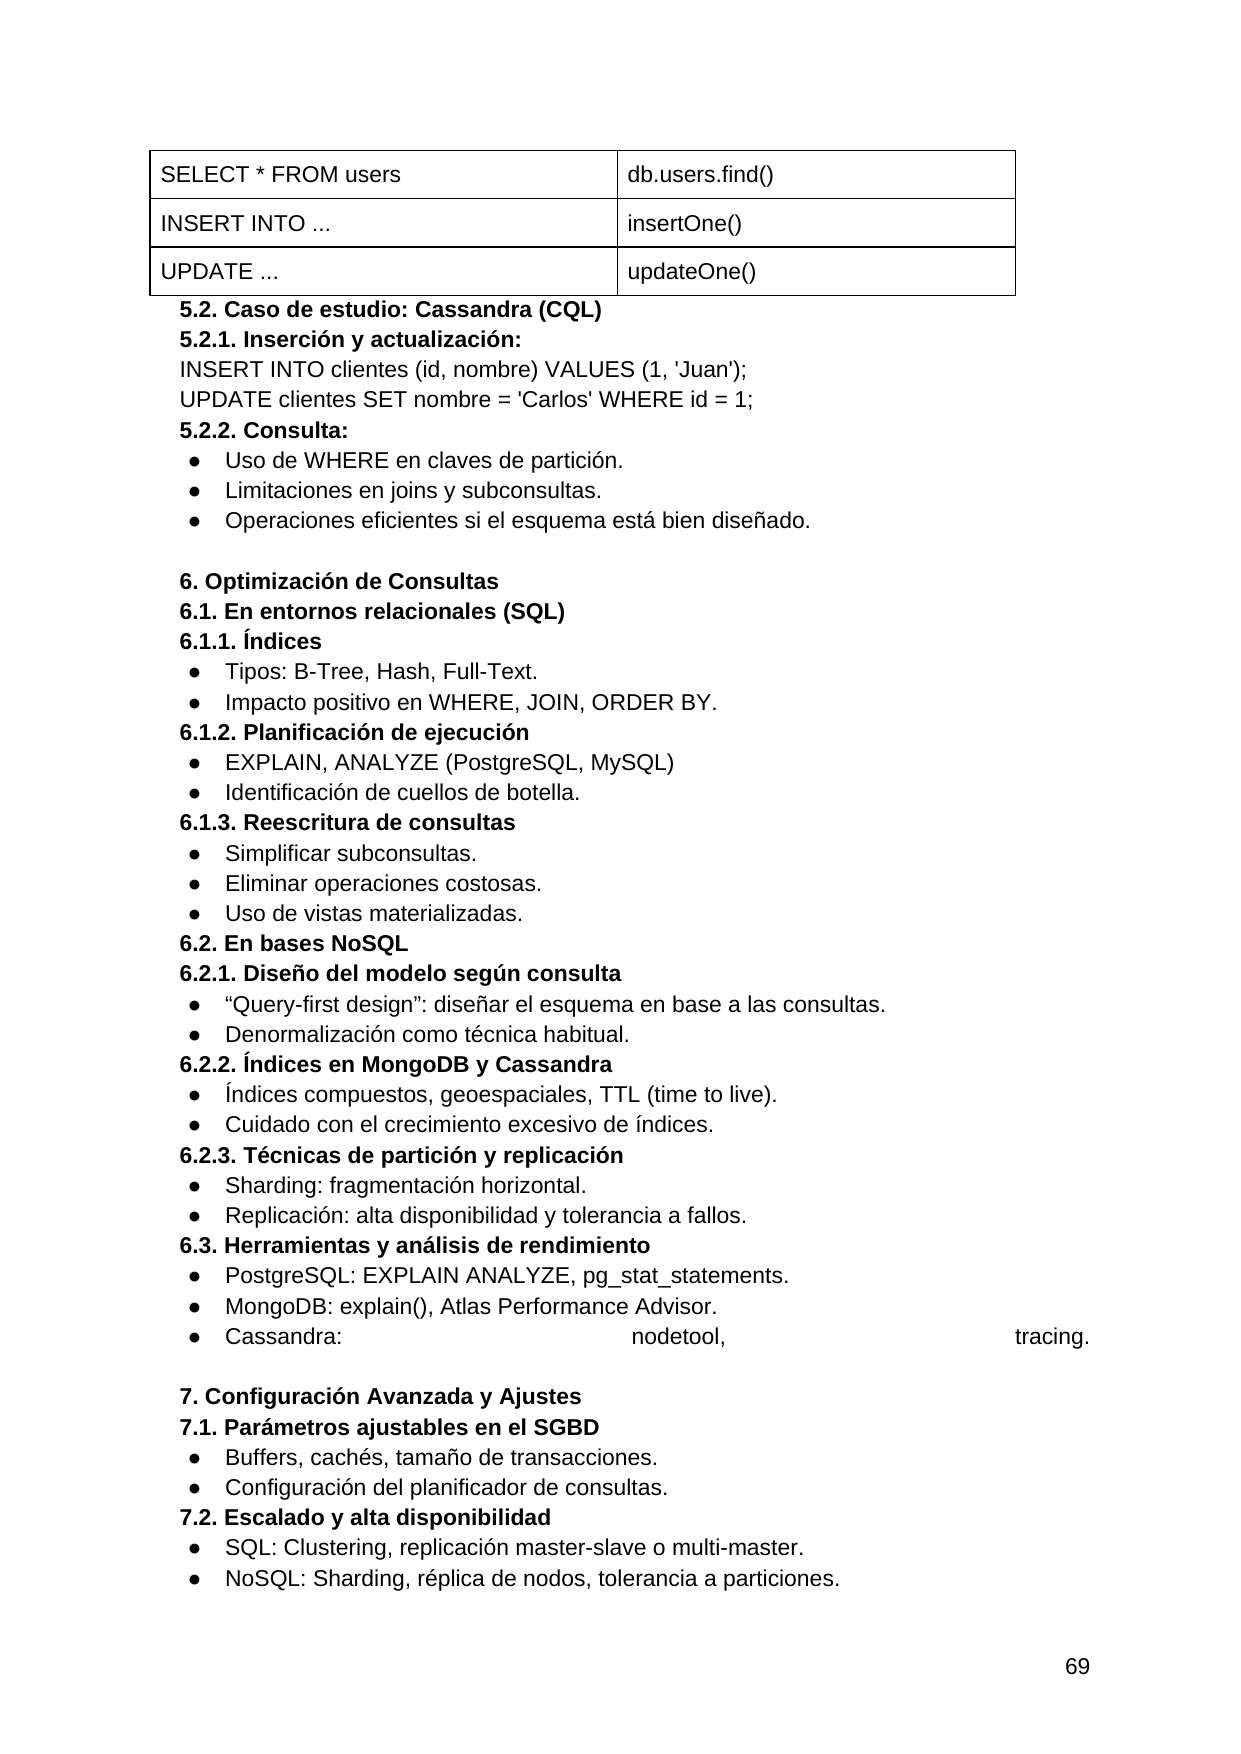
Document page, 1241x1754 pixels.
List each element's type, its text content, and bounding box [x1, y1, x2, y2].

table_cell INSERT INTO ... [151, 199, 617, 246]
list Eliminar operaciones costosas. [187, 870, 1090, 896]
table_cell SELECT * FROM users [151, 151, 617, 198]
text 6. Optimización de Consultas [179, 568, 1090, 594]
list Buffers, cachés, tamaño de transacciones. [187, 1444, 1090, 1470]
list Índices compuestos, geoespaciales, TTL (time to live). [187, 1081, 1090, 1107]
text 7. Configuración Avanzada y Ajustes [179, 1383, 1090, 1409]
text 5.2.1. Inserción y actualización: [179, 326, 1090, 352]
list SQL: Clustering, replicación master-slave o multi-master. [187, 1534, 1090, 1561]
list Tipos: B-Tree, Hash, Full-Text. [187, 658, 1090, 684]
list Denormalización como técnica habitual. [187, 1021, 1090, 1047]
list MongoDB: explain(), Atlas Performance Advisor. [187, 1293, 1090, 1319]
list “Query-first design”: diseñar el esquema en base a las consultas. [187, 991, 1090, 1017]
list Identificación de cuellos de botella. [187, 779, 1090, 805]
list PostgreSQL: EXPLAIN ANALYZE, pg_stat_statements. [187, 1262, 1090, 1289]
list Impacto positivo en WHERE, JOIN, ORDER BY. [187, 688, 1090, 715]
text 6.1. En entornos relacionales (SQL) [179, 598, 1090, 624]
list Uso de vistas materializadas. [187, 900, 1090, 926]
text 6.1.1. Índices [179, 628, 1090, 654]
list Simplificar subconsultas. [187, 839, 1090, 866]
list Configuración del planificador de consultas. [187, 1474, 1090, 1500]
table_cell db.users.find() [618, 151, 1015, 198]
text INSERT INTO clientes (id, nombre) VALUES (1, 'Juan'); [179, 356, 1090, 382]
text 6.1.3. Reescritura de consultas [179, 809, 1090, 836]
text 6.2.1. Diseño del modelo según consulta [179, 960, 1090, 987]
text 7.1. Parámetros ajustables en el SGBD [179, 1413, 1090, 1440]
list Cassandra: nodetool, tracing. [187, 1323, 1090, 1379]
list Uso de WHERE en claves de partición. [187, 447, 1090, 473]
text 6.2.2. Índices en MongoDB y Cassandra [179, 1051, 1090, 1077]
text 6.1.2. Planificación de ejecución [179, 719, 1090, 745]
text 5.2. Caso de estudio: Cassandra (CQL) [179, 296, 1090, 322]
list Limitaciones en joins y subconsultas. [187, 477, 1090, 503]
text UPDATE clientes SET nombre = 'Carlos' WHERE id = 1; [179, 386, 1090, 413]
text 6.2.3. Técnicas de partición y replicación [179, 1142, 1090, 1168]
list Cuidado con el crecimiento excesivo de índices. [187, 1111, 1090, 1138]
table_cell UPDATE ... [151, 248, 617, 295]
text 7.2. Escalado y alta disponibilidad [179, 1504, 1090, 1530]
text 6.3. Herramientas y análisis de rendimiento [179, 1232, 1090, 1258]
list Operaciones eficientes si el esquema está bien diseñado. [187, 507, 1090, 533]
list EXPLAIN, ANALYZE (PostgreSQL, MySQL) [187, 749, 1090, 775]
list NoSQL: Sharding, réplica de nodos, tolerancia a particiones. [187, 1564, 1090, 1591]
table_cell updateOne() [618, 248, 1015, 295]
list Replicación: alta disponibilidad y tolerancia a fallos. [187, 1202, 1090, 1228]
text 6.2. En bases NoSQL [179, 930, 1090, 956]
table_cell insertOne() [618, 199, 1015, 246]
text 5.2.2. Consulta: [179, 417, 1090, 443]
list Sharding: fragmentación horizontal. [187, 1172, 1090, 1198]
